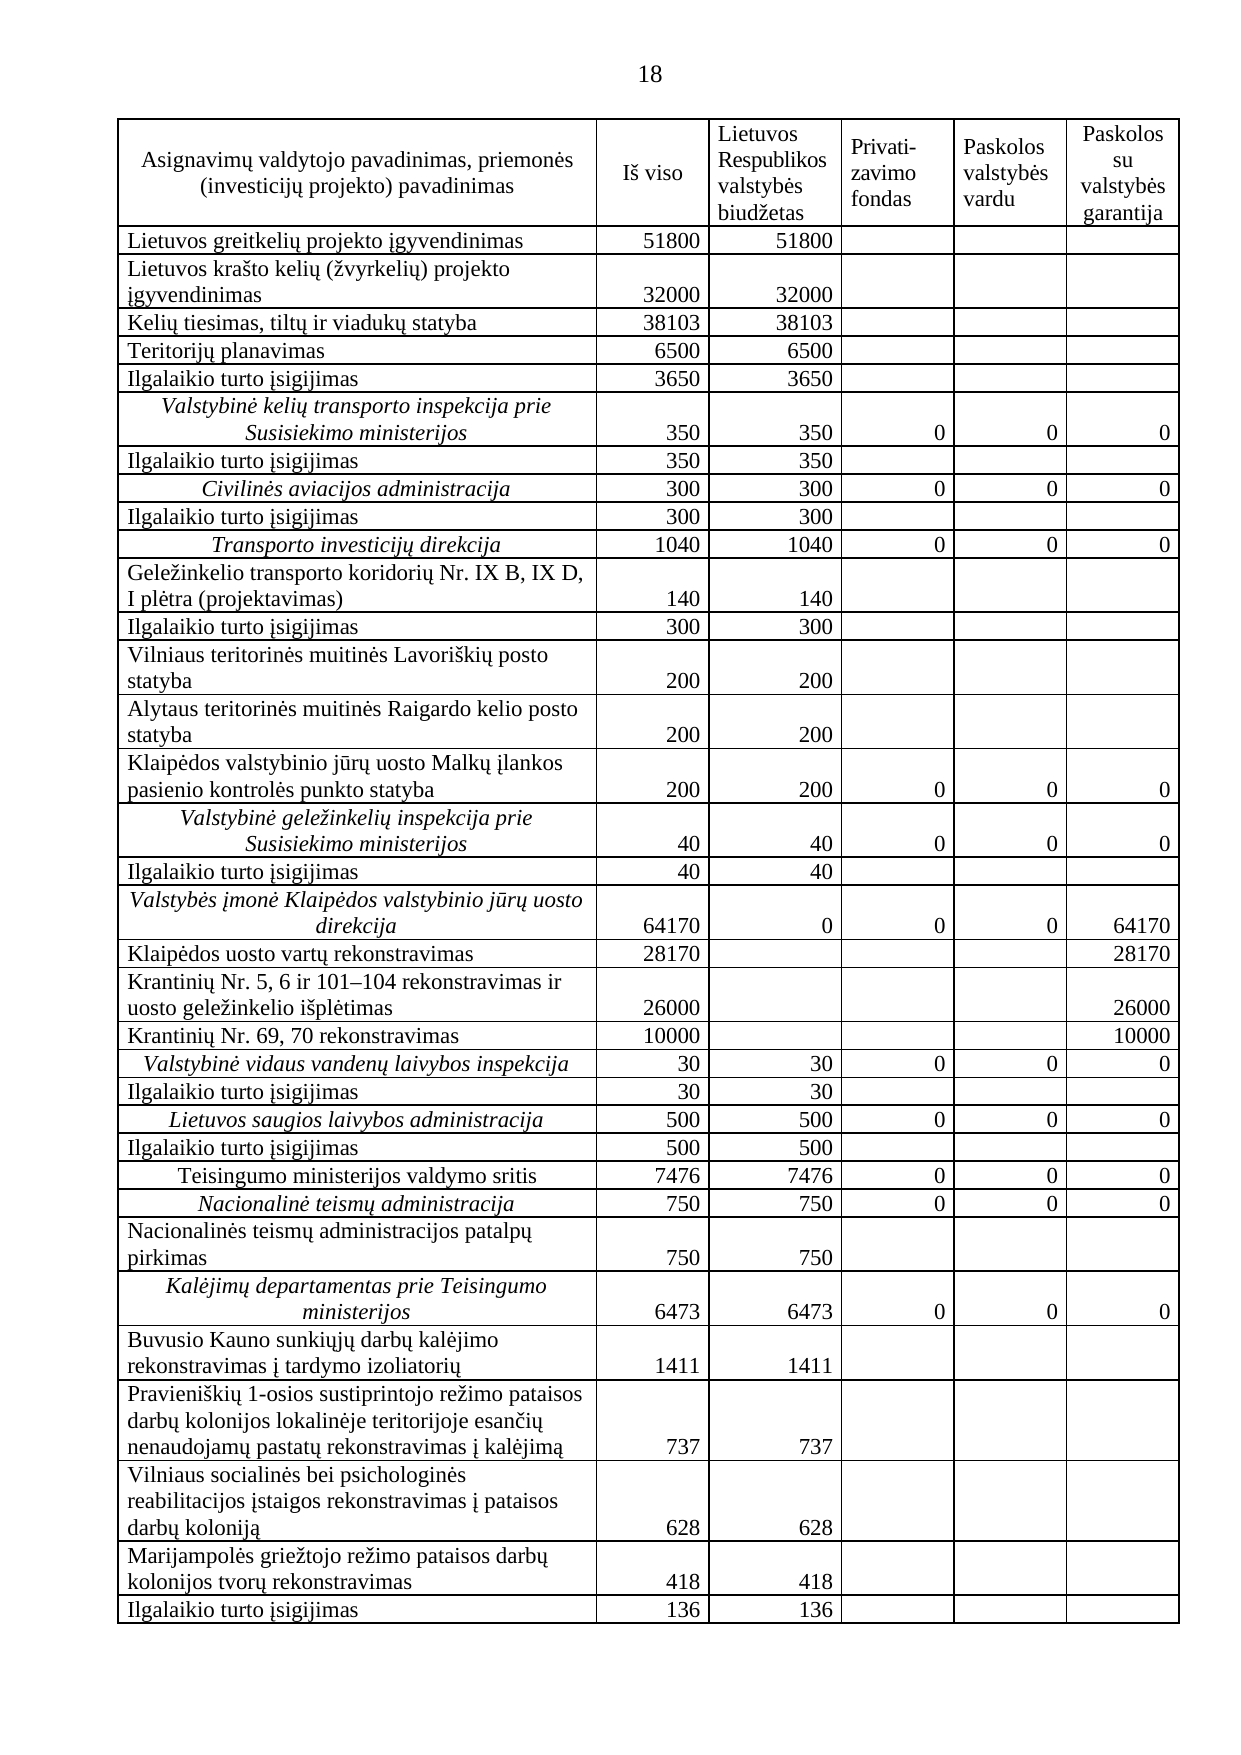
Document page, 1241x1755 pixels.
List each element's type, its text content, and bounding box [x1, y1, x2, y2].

table_cell [842, 1326, 953, 1379]
table_cell 0 [842, 886, 953, 938]
table_cell 51800 [597, 227, 708, 253]
table_cell 10000 [1067, 1022, 1178, 1048]
table_cell 1411 [710, 1326, 841, 1379]
table_cell Krantinių Nr. 69, 70 rekonstravimas [119, 1022, 596, 1048]
table_cell [1067, 1218, 1178, 1270]
table_cell 7476 [597, 1162, 708, 1188]
table_cell [955, 1596, 1066, 1622]
table_cell 0 [1067, 475, 1178, 501]
table_cell 26000 [1067, 968, 1178, 1021]
table_cell [1067, 1596, 1178, 1622]
table_cell 500 [597, 1106, 708, 1132]
table_cell 40 [710, 858, 841, 884]
table_cell 200 [710, 695, 841, 748]
table_cell [842, 1596, 953, 1622]
table_cell [955, 337, 1066, 363]
table_cell 0 [1067, 804, 1178, 856]
table_cell Buvusio Kauno sunkiųjų darbų kalėjimo rekonstravimas į tardymo izoliatorių [119, 1326, 596, 1379]
table_cell [955, 227, 1066, 253]
table_cell Marijampolės griežtojo režimo pataisos darbų kolonijos tvorų rekonstravimas [119, 1542, 596, 1594]
table_cell 500 [710, 1106, 841, 1132]
table_cell 6473 [710, 1272, 841, 1324]
table_cell Kalėjimų departamentas prie Teisingumo ministerijos [119, 1272, 596, 1324]
table_cell 7476 [710, 1162, 841, 1188]
table_cell 0 [842, 1272, 953, 1324]
table_cell 26000 [597, 968, 708, 1021]
table_cell [955, 1326, 1066, 1379]
table_cell 300 [710, 475, 841, 501]
table_cell 1040 [597, 531, 708, 557]
table_cell Alytaus teritorinės muitinės Raigardo kelio posto statyba [119, 695, 596, 748]
table_cell 0 [955, 804, 1066, 856]
table_cell [955, 1381, 1066, 1459]
table_cell 38103 [597, 309, 708, 335]
table_cell [955, 858, 1066, 884]
table_cell [955, 1078, 1066, 1104]
table_cell [1067, 309, 1178, 335]
table_cell [842, 447, 953, 473]
table_cell [1067, 641, 1178, 693]
table_cell 300 [597, 475, 708, 501]
table_cell [842, 1218, 953, 1270]
table_cell 0 [842, 531, 953, 557]
table_cell 500 [710, 1134, 841, 1160]
table_cell 628 [597, 1461, 708, 1540]
table_cell 0 [842, 804, 953, 856]
table_cell Klaipėdos valstybinio jūrų uosto Malkų įlankos pasienio kontrolės punkto statyba [119, 749, 596, 802]
table_cell 737 [710, 1381, 841, 1459]
table_cell [955, 1542, 1066, 1594]
table_cell Ilgalaikio turto įsigijimas [119, 858, 596, 884]
table_cell [1067, 695, 1178, 748]
table_cell 300 [710, 613, 841, 639]
table_cell 0 [1067, 1050, 1178, 1076]
table_cell 3650 [710, 365, 841, 391]
table_cell Ilgalaikio turto įsigijimas [119, 447, 596, 473]
table_cell 418 [597, 1542, 708, 1594]
table_cell 0 [955, 1106, 1066, 1132]
table_cell [842, 613, 953, 639]
table_header Iš viso [597, 120, 708, 225]
table_cell [842, 1542, 953, 1594]
table_cell [955, 309, 1066, 335]
table_cell Kelių tiesimas, tiltų ir viadukų statyba [119, 309, 596, 335]
table_cell Lietuvos saugios laivybos administracija [119, 1106, 596, 1132]
table_cell [1067, 559, 1178, 611]
table_cell 0 [842, 1190, 953, 1216]
table_cell 418 [710, 1542, 841, 1594]
table_cell [842, 968, 953, 1021]
table_cell 140 [597, 559, 708, 611]
table_cell 64170 [1067, 886, 1178, 938]
table_cell Valstybinė vidaus vandenų laivybos inspekcija [119, 1050, 596, 1076]
table_cell 30 [597, 1078, 708, 1104]
table_cell Teisingumo ministerijos valdymo sritis [119, 1162, 596, 1188]
table_cell 300 [597, 613, 708, 639]
table_cell 0 [1067, 531, 1178, 557]
table_cell 350 [597, 447, 708, 473]
table_cell [1067, 337, 1178, 363]
table_cell [1067, 503, 1178, 529]
table_cell [955, 559, 1066, 611]
table_cell Vilniaus teritorinės muitinės Lavoriškių posto statyba [119, 641, 596, 693]
table_cell Nacionalinė teismų administracija [119, 1190, 596, 1216]
table_header Paskolos valstybės vardu [955, 120, 1066, 225]
table_cell 136 [710, 1596, 841, 1622]
table_cell Klaipėdos uosto vartų rekonstravimas [119, 940, 596, 966]
table_cell 0 [710, 886, 841, 938]
table_cell [955, 1134, 1066, 1160]
table_cell Ilgalaikio turto įsigijimas [119, 503, 596, 529]
table_cell Valstybinė kelių transporto inspekcija prie Susisiekimo ministerijos [119, 393, 596, 445]
table_cell Ilgalaikio turto įsigijimas [119, 1078, 596, 1104]
table_cell [1067, 858, 1178, 884]
table_cell [1067, 613, 1178, 639]
table_header Privati-zavimo fondas [842, 120, 953, 225]
table_cell 200 [597, 695, 708, 748]
table_cell 0 [955, 1272, 1066, 1324]
table_cell Ilgalaikio turto įsigijimas [119, 1596, 596, 1622]
table_cell [1067, 1134, 1178, 1160]
table_cell 0 [955, 531, 1066, 557]
table_cell Teritorijų planavimas [119, 337, 596, 363]
table_cell [842, 365, 953, 391]
table_cell Pravieniškių 1-osios sustiprintojo režimo pataisos darbų kolonijos lokalinėje teritorijoje esančių nenaudojamų pastatų rekonstravimas į kalėjimą [119, 1381, 596, 1459]
table_cell Valstybinė geležinkelių inspekcija prie Susisiekimo ministerijos [119, 804, 596, 856]
table_cell 0 [842, 475, 953, 501]
table_cell [1067, 1326, 1178, 1379]
table_cell [842, 337, 953, 363]
table_cell [842, 309, 953, 335]
table_cell 6500 [597, 337, 708, 363]
table_cell 737 [597, 1381, 708, 1459]
table_cell Civilinės aviacijos administracija [119, 475, 596, 501]
table_cell 10000 [597, 1022, 708, 1048]
table_cell [1067, 447, 1178, 473]
table_cell 0 [1067, 1162, 1178, 1188]
table_cell 3650 [597, 365, 708, 391]
table_cell 32000 [597, 255, 708, 307]
table_cell 30 [710, 1050, 841, 1076]
table_cell [842, 1022, 953, 1048]
table_cell 32000 [710, 255, 841, 307]
table_cell 136 [597, 1596, 708, 1622]
table_cell [842, 940, 953, 966]
table_cell 0 [842, 393, 953, 445]
table_header Lietuvos Respublikos valstybės biudžetas [710, 120, 841, 225]
table_cell [955, 613, 1066, 639]
table_cell 750 [597, 1218, 708, 1270]
table_cell [955, 695, 1066, 748]
table_cell 0 [842, 1050, 953, 1076]
table_cell [710, 1022, 841, 1048]
table_cell 0 [1067, 393, 1178, 445]
table_cell [710, 968, 841, 1021]
table_cell [842, 559, 953, 611]
table_cell Ilgalaikio turto įsigijimas [119, 365, 596, 391]
table_cell 200 [710, 641, 841, 693]
table_cell [842, 1381, 953, 1459]
table_cell 0 [955, 886, 1066, 938]
table_cell 0 [1067, 1190, 1178, 1216]
table_cell 350 [710, 447, 841, 473]
table_cell [1067, 365, 1178, 391]
table_cell 0 [842, 1162, 953, 1188]
table_cell [842, 227, 953, 253]
table_cell [1067, 1542, 1178, 1594]
table_cell 0 [1067, 749, 1178, 802]
table_cell 0 [955, 749, 1066, 802]
table_cell [1067, 1461, 1178, 1540]
table_cell 0 [1067, 1106, 1178, 1132]
table_cell [842, 695, 953, 748]
table_cell 0 [1067, 1272, 1178, 1324]
table_cell [955, 1218, 1066, 1270]
table_cell 28170 [597, 940, 708, 966]
table_cell Geležinkelio transporto koridorių Nr. IX B, IX D, I plėtra (projektavimas) [119, 559, 596, 611]
table_cell [1067, 1381, 1178, 1459]
table_cell [842, 503, 953, 529]
table_cell 0 [955, 1050, 1066, 1076]
table_cell 140 [710, 559, 841, 611]
table_cell Vilniaus socialinės bei psichologinės reabilitacijos įstaigos rekonstravimas į pataisos darbų koloniją [119, 1461, 596, 1540]
table_cell 750 [597, 1190, 708, 1216]
table_cell 300 [710, 503, 841, 529]
table_header Asignavimų valdytojo pavadinimas, priemonės (investicijų projekto) pavadinimas [119, 120, 596, 225]
table_cell Lietuvos greitkelių projekto įgyvendinimas [119, 227, 596, 253]
table_cell 750 [710, 1190, 841, 1216]
table_cell Ilgalaikio turto įsigijimas [119, 1134, 596, 1160]
table_cell 628 [710, 1461, 841, 1540]
table_cell [842, 858, 953, 884]
table_cell [955, 940, 1066, 966]
table_cell 200 [597, 749, 708, 802]
table_cell 0 [955, 1162, 1066, 1188]
table_cell 500 [597, 1134, 708, 1160]
table_cell 0 [842, 1106, 953, 1132]
table_cell 38103 [710, 309, 841, 335]
table_cell [955, 255, 1066, 307]
table_cell [1067, 1078, 1178, 1104]
table_cell 51800 [710, 227, 841, 253]
table_cell [1067, 227, 1178, 253]
table_cell [955, 641, 1066, 693]
table_cell 30 [597, 1050, 708, 1076]
table_cell [955, 365, 1066, 391]
table_cell 40 [710, 804, 841, 856]
table_cell [955, 503, 1066, 529]
table_cell Nacionalinės teismų administracijos patalpų pirkimas [119, 1218, 596, 1270]
table_cell 200 [597, 641, 708, 693]
table_cell [955, 968, 1066, 1021]
table_cell 1411 [597, 1326, 708, 1379]
table_cell 30 [710, 1078, 841, 1104]
table_cell [1067, 255, 1178, 307]
table_cell Valstybės įmonė Klaipėdos valstybinio jūrų uosto direkcija [119, 886, 596, 938]
table_cell 0 [955, 475, 1066, 501]
table_cell 350 [710, 393, 841, 445]
table_cell 200 [710, 749, 841, 802]
table_cell 40 [597, 858, 708, 884]
table_cell Krantinių Nr. 5, 6 ir 101–104 rekonstravimas ir uosto geležinkelio išplėtimas [119, 968, 596, 1021]
table_cell 750 [710, 1218, 841, 1270]
table_cell [955, 447, 1066, 473]
table_cell [955, 1461, 1066, 1540]
table_cell 40 [597, 804, 708, 856]
table_cell [842, 1078, 953, 1104]
table_cell 0 [955, 393, 1066, 445]
table_cell 0 [955, 1190, 1066, 1216]
table_cell 6500 [710, 337, 841, 363]
table_cell [842, 641, 953, 693]
table_cell [955, 1022, 1066, 1048]
table_cell Lietuvos krašto kelių (žvyrkelių) projekto įgyvendinimas [119, 255, 596, 307]
table_cell [710, 940, 841, 966]
table_cell [842, 255, 953, 307]
table_cell 350 [597, 393, 708, 445]
table_cell Transporto investicijų direkcija [119, 531, 596, 557]
table_cell [842, 1461, 953, 1540]
table_cell Ilgalaikio turto įsigijimas [119, 613, 596, 639]
table_cell 64170 [597, 886, 708, 938]
table_cell 300 [597, 503, 708, 529]
table_cell 0 [842, 749, 953, 802]
table_header Paskolos su valstybės garantija [1067, 120, 1178, 225]
table_cell 28170 [1067, 940, 1178, 966]
table_cell [842, 1134, 953, 1160]
table_cell 6473 [597, 1272, 708, 1324]
table_cell 1040 [710, 531, 841, 557]
